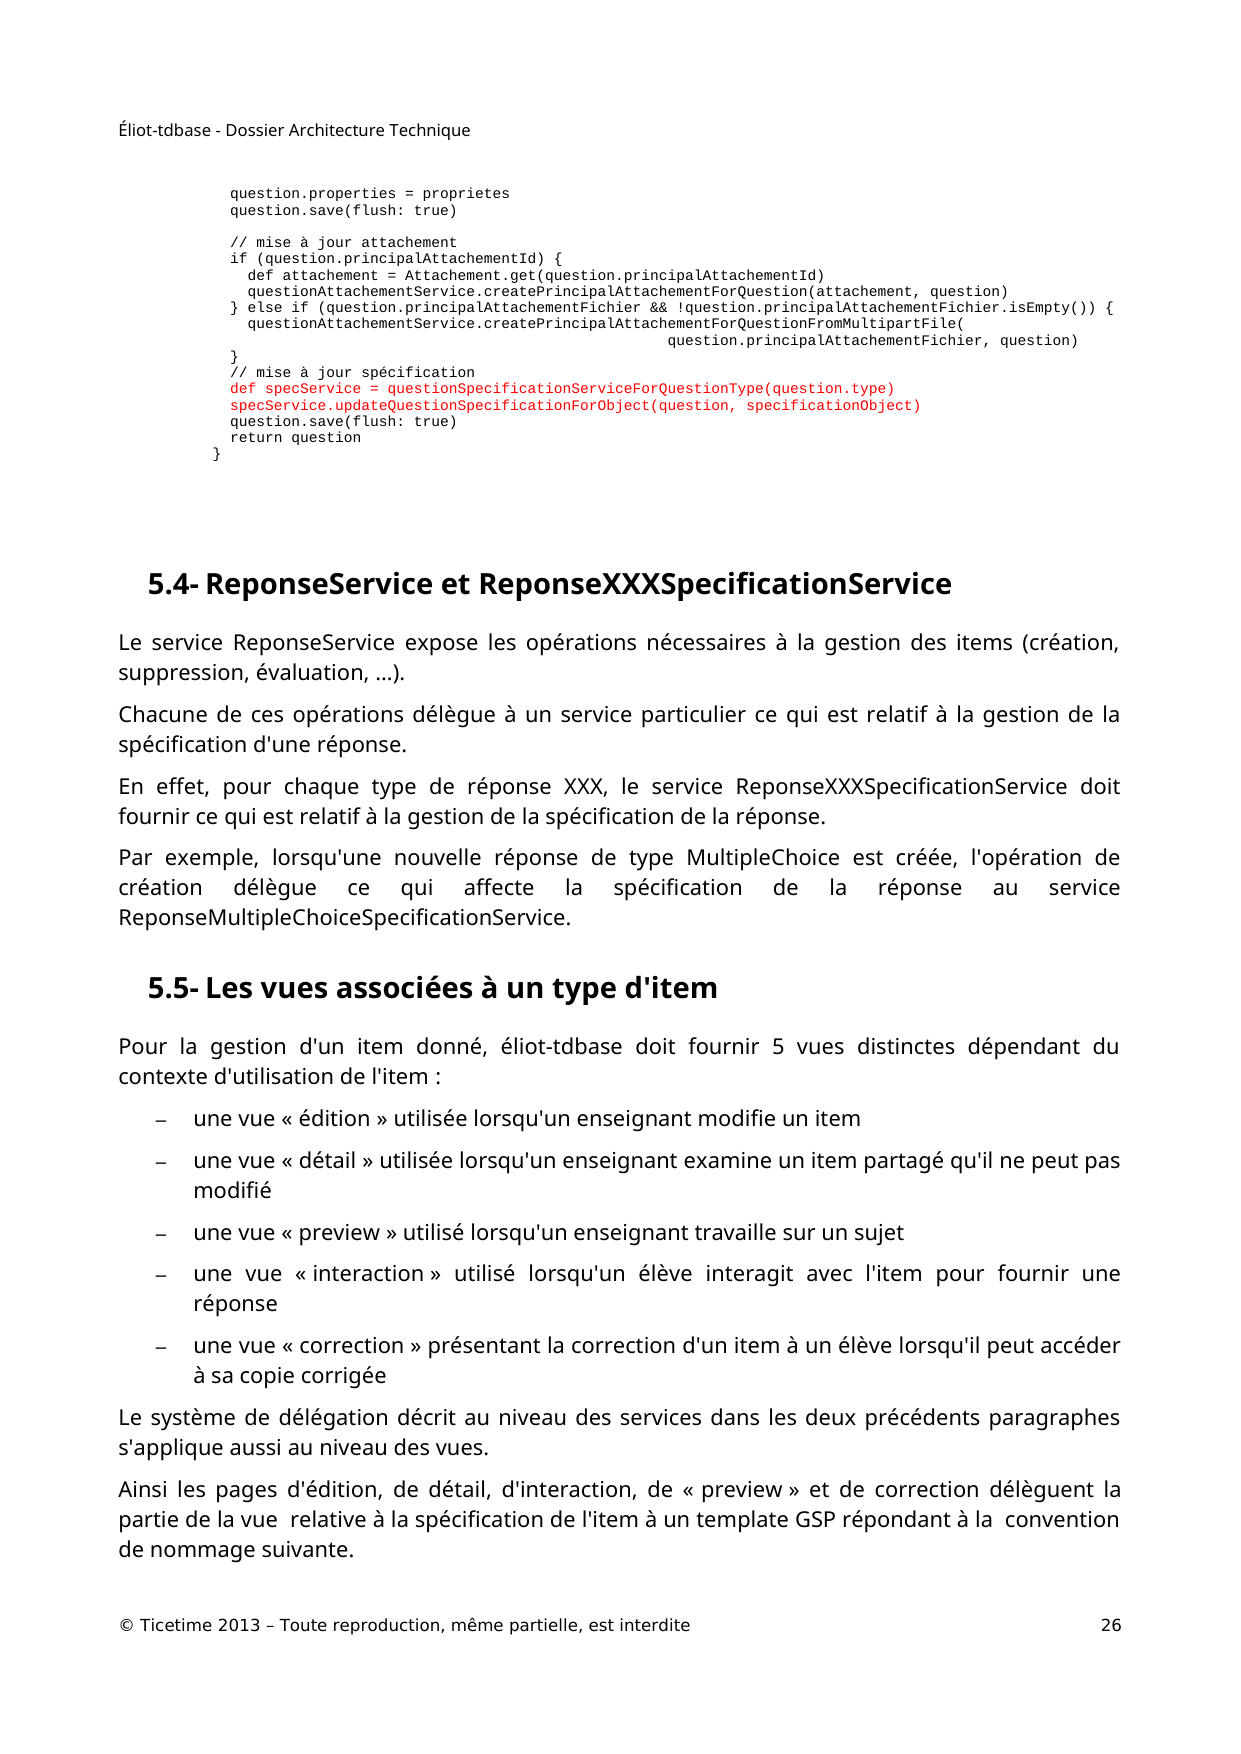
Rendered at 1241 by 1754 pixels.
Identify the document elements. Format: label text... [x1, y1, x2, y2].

text question.save(flush: true) [195, 203, 1122, 219]
text specService.updateQuestionSpecificationForObject(question, specificationObject) [195, 398, 1122, 414]
list une vue « édition » utilisée lorsqu'un enseignant modifie un item [156, 1103, 1122, 1133]
text // mise à jour attachement [195, 236, 1122, 252]
text // mise à jour spécification [195, 366, 1122, 382]
text } [195, 447, 1122, 463]
text } else if (question.principalAttachementFichier && !question.principalAttachementFichier.isEmpty()) { [195, 301, 1122, 317]
subtitle Les vues associées à un type d'item [118, 968, 1122, 1007]
text question.properties = proprietes [195, 187, 1122, 203]
text Le système de délégation décrit au niveau des services dans les deux précédents paragraphes s'applique aussi au niveau des vues. [118, 1402, 1122, 1462]
text Par exemple, lorsqu'une nouvelle réponse de type MultipleChoice est créée, l'opération de création délègue ce qui affecte la spécification de la réponse au service ReponseMultipleChoiceSpecificationService. [118, 842, 1122, 932]
list une vue « interaction » utilisé lorsqu'un élève interagit avec l'item pour fournir une réponse [156, 1258, 1122, 1318]
subtitle ReponseService et ReponseXXXSpecificationService [118, 563, 1122, 603]
text if (question.principalAttachementId) { [195, 252, 1122, 268]
text Le service ReponseService expose les opérations nécessaires à la gestion des items (création, suppression, évaluation, …). [118, 627, 1122, 687]
list une vue « correction » présentant la correction d'un item à un élève lorsqu'il peut accéder à sa copie corrigée [156, 1330, 1122, 1390]
list une vue « preview » utilisé lorsqu'un enseignant travaille sur un sujet [156, 1216, 1122, 1246]
text Ainsi les pages d'édition, de détail, d'interaction, de « preview » et de correction délèguent la partie de la vue relative à la spécification de l'item à un template GSP répondant à la convention de nommage suivante. [118, 1473, 1122, 1563]
list une vue « détail » utilisée lorsqu'un enseignant examine un item partagé qu'il ne peut pas modifié [156, 1145, 1122, 1205]
text return question [195, 431, 1122, 447]
text En effet, pour chaque type de réponse XXX, le service ReponseXXXSpecificationService doit fournir ce qui est relatif à la gestion de la spécification de la réponse. [118, 771, 1122, 831]
text question.save(flush: true) [195, 414, 1122, 431]
text questionAttachementService.createPrincipalAttachementForQuestion(attachement, question) [195, 284, 1122, 301]
text } [195, 349, 1122, 366]
text questionAttachementService.createPrincipalAttachementForQuestionFromMultipartFile( [195, 317, 1122, 333]
text Pour la gestion d'un item donné, éliot-tdbase doit fournir 5 vues distinctes dépendant du contexte d'utilisation de l'item : [118, 1031, 1122, 1091]
text Chacune de ces opérations délègue à un service particulier ce qui est relatif à la gestion de la spécification d'une réponse. [118, 699, 1122, 759]
text question.principalAttachementFichier, question) [195, 333, 1122, 349]
text def attachement = Attachement.get(question.principalAttachementId) [195, 268, 1122, 284]
text def specService = questionSpecificationServiceForQuestionType(question.type) [195, 382, 1122, 398]
